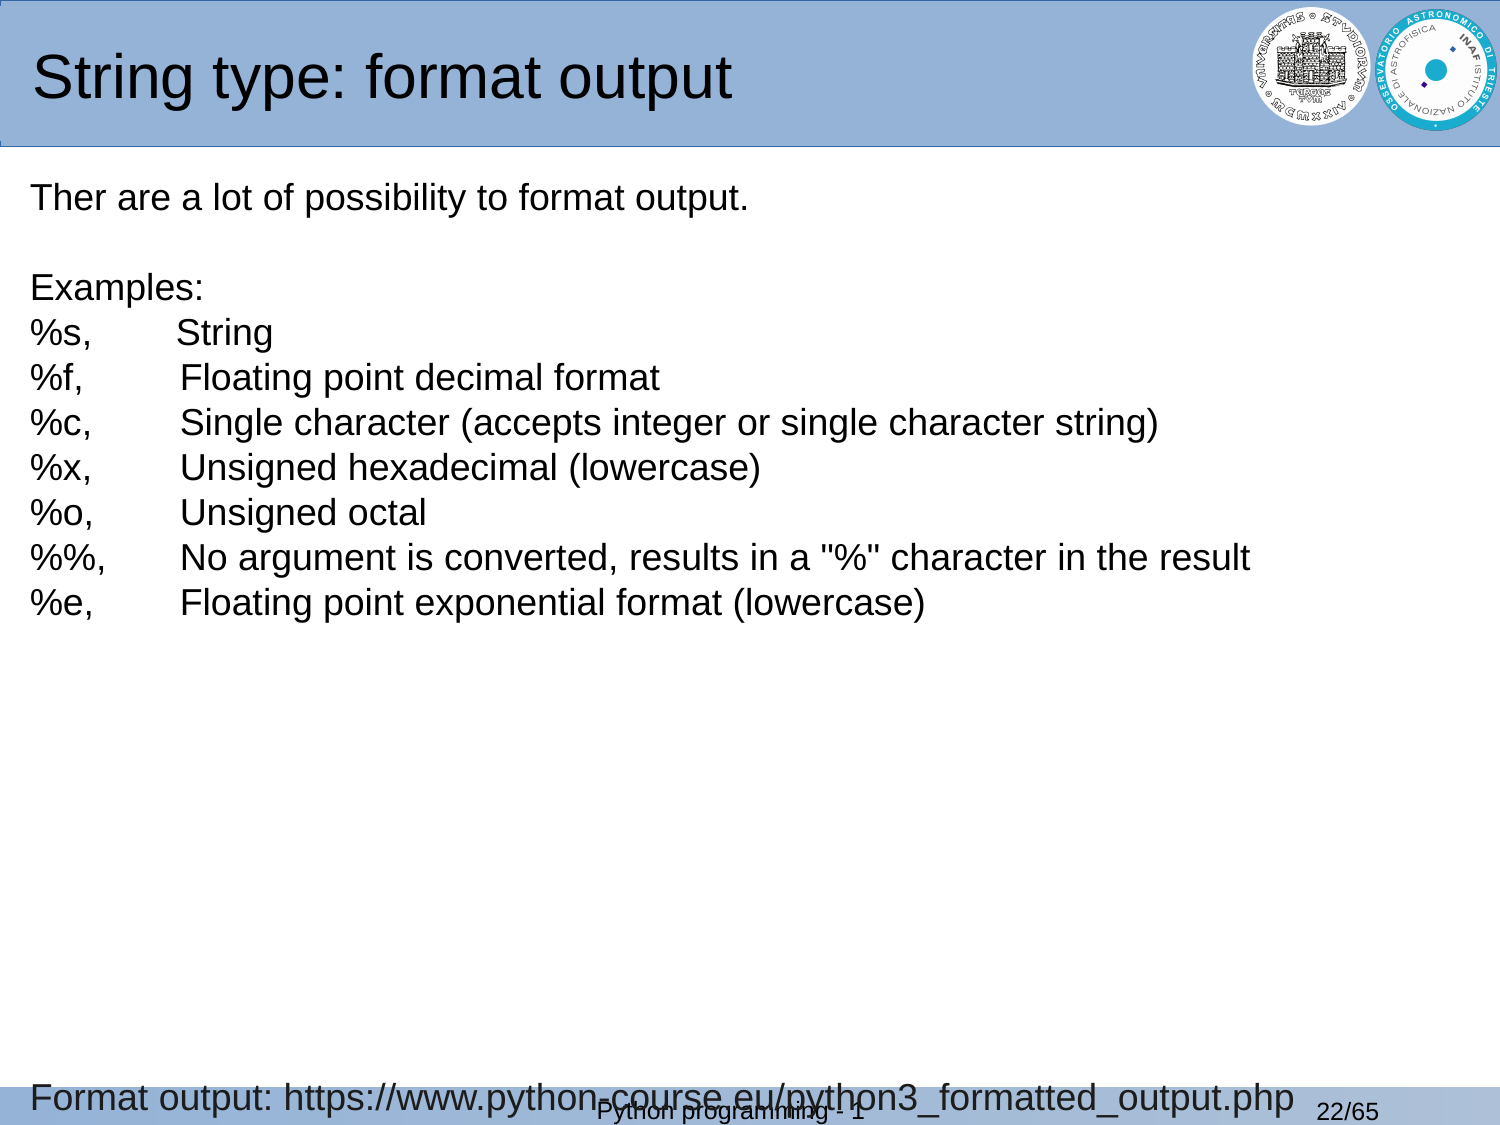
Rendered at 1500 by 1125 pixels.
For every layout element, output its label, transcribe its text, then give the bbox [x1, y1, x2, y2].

picture [1253, 0, 1500, 156]
text_box String type: format output [0, 5, 1253, 141]
list Ther are a lot of possibility to format output. Examples: %s, String %f, Floating point decimal format %c, Single character (accepts integer or single character string) %x, Unsigned hexadecimal (lowercase) %o, Unsigned octal %%, No argument is converted, results in a "%" character in the result %e, Floating point exponential format (lowercase) Format output: https://www.python-course.eu/python3_formatted_output.php [14, 165, 1492, 1053]
